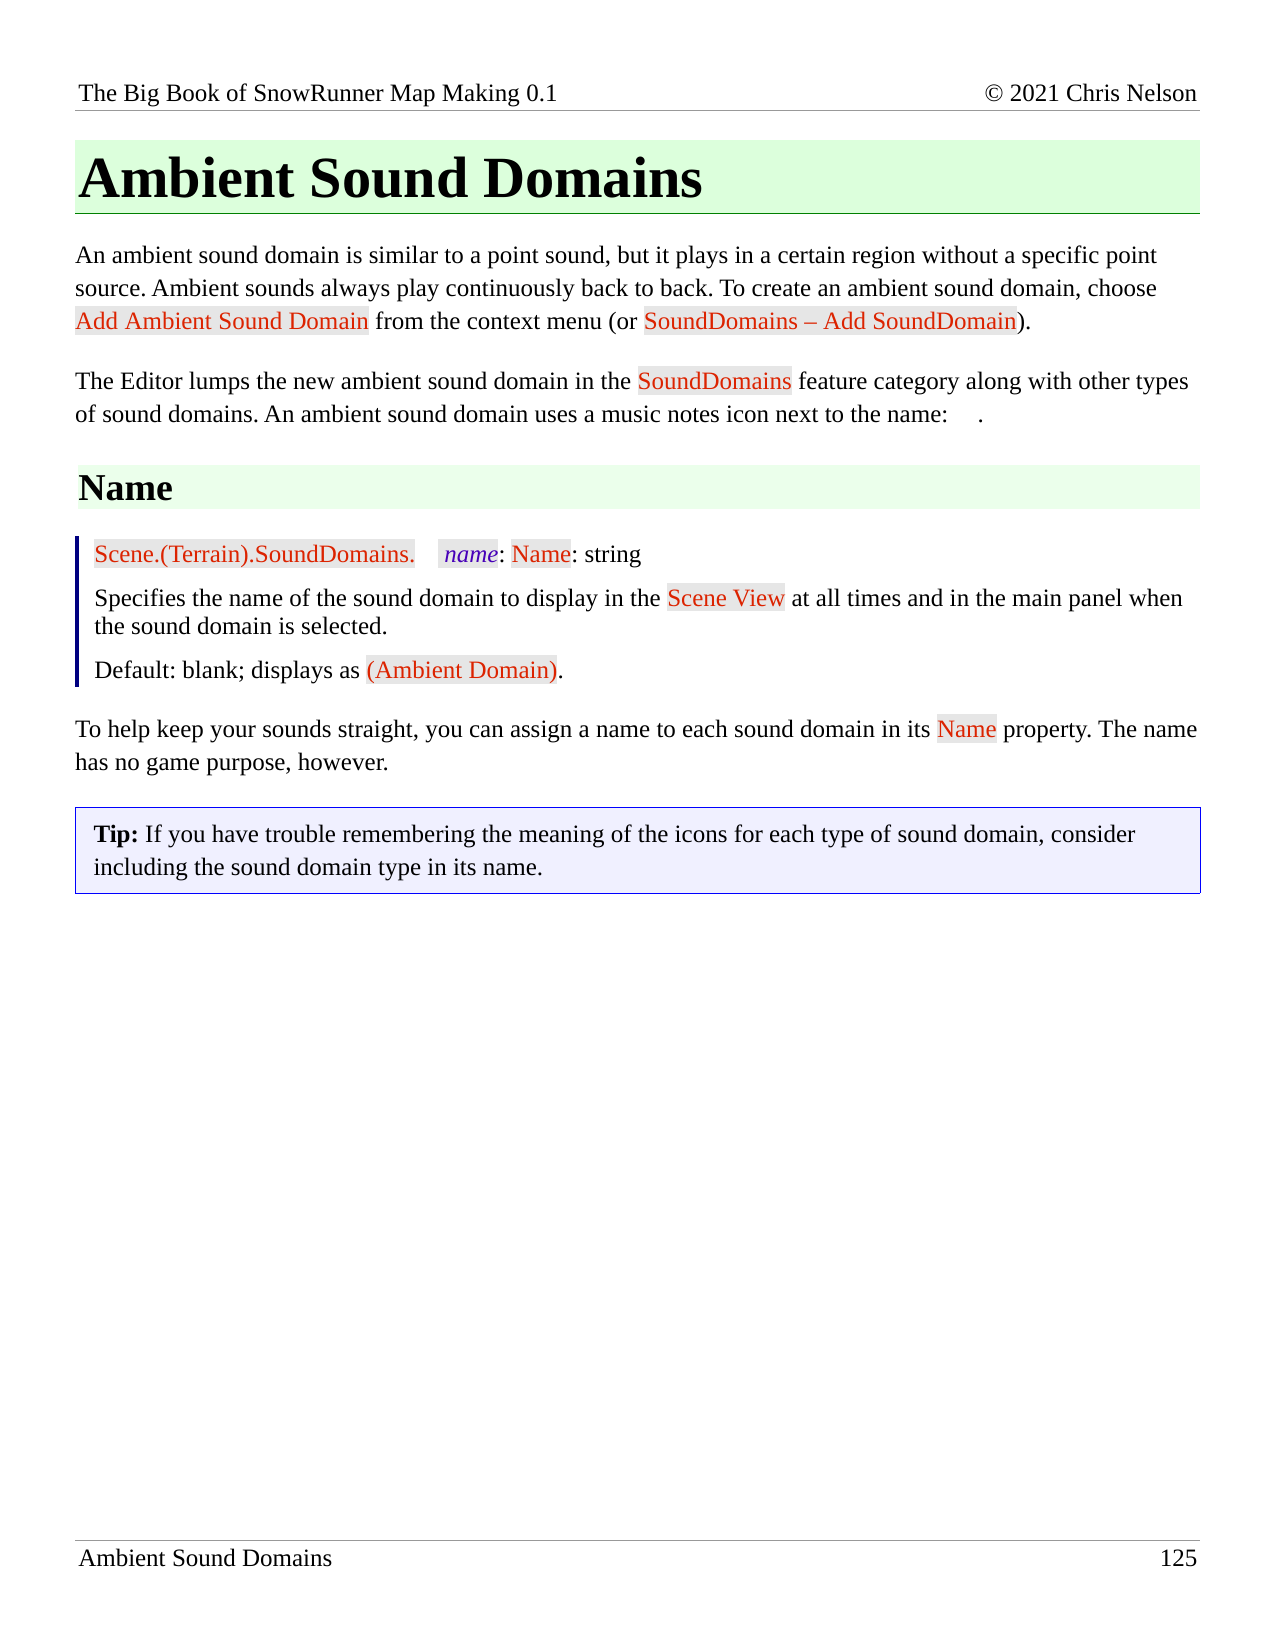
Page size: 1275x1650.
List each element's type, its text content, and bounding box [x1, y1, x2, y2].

text Scene.(Terrain).SoundDomains. name: Name: string [79, 536, 1200, 568]
text To help keep your sounds straight, you can assign a name to each sound domain in its Name property. The name has no game purpose, however. [75, 714, 1200, 776]
subtitle Name [78, 465, 1200, 509]
text An ambient sound domain is similar to a point sound, but it plays in a certain region without a specific point source. Ambient sounds always play continuously back to back. To create an ambient sound domain, choose Add Ambient Sound Domain from the context menu (or SoundDomains – Add SoundDomain). [75, 240, 1200, 335]
list If you have trouble remembering the meaning of the icons for each type of sound domain, consider including the sound domain type in its name. [76, 808, 1200, 893]
text The Editor lumps the new ambient sound domain in the SoundDomains feature category along with other types of sound domains. An ambient sound domain uses a music notes icon next to the name: . [75, 366, 1200, 428]
text Specifies the name of the sound domain to display in the Scene View at all times and in the main panel when the sound domain is selected. [79, 579, 1200, 640]
text Default: blank; displays as (Ambient Domain). [79, 652, 1200, 687]
subtitle Ambient Sound Domains [75, 140, 1200, 213]
